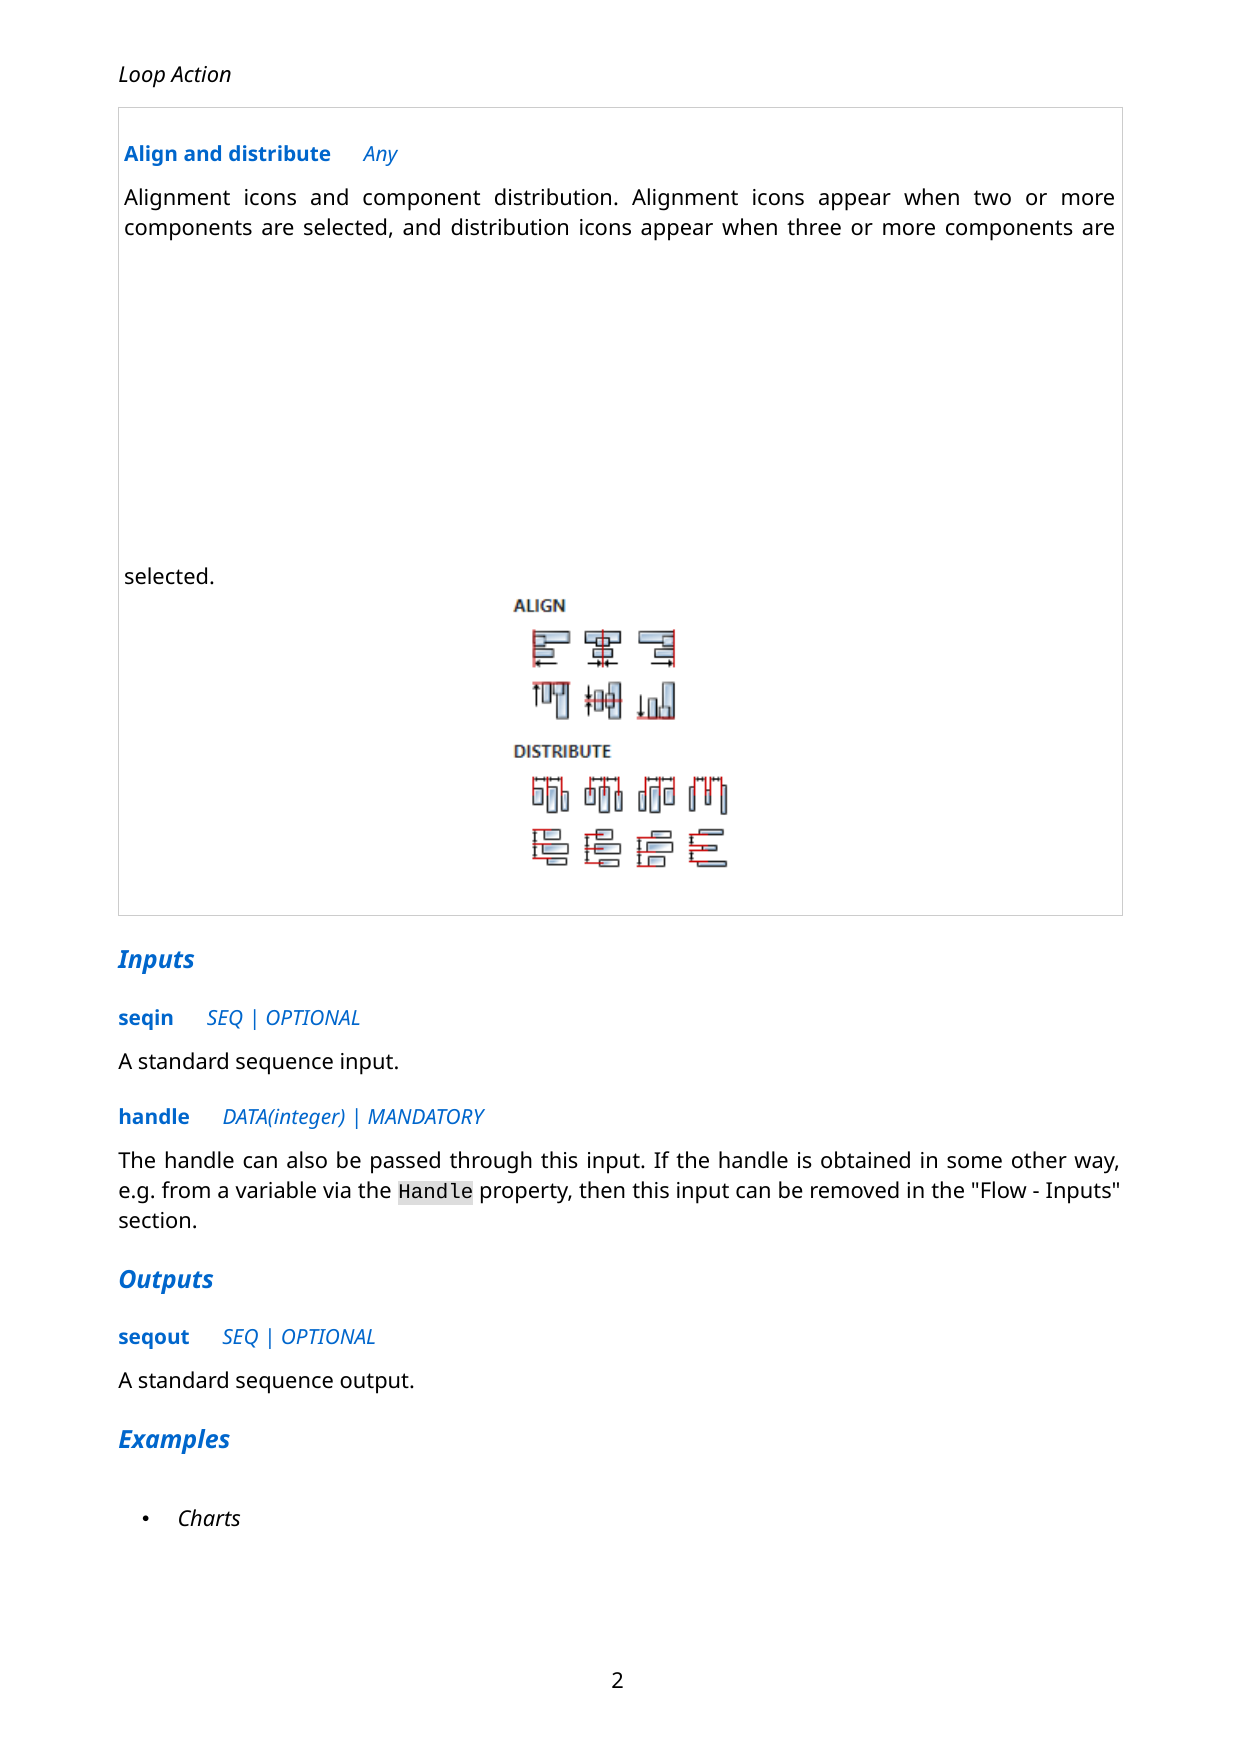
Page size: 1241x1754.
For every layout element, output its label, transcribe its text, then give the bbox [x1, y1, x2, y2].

text A standard sequence input. [118, 1046, 1122, 1076]
subtitle Outputs [118, 1261, 1122, 1295]
table_cell Align and distribute Any Alignment icons and component distribution. Alignment icons appear when two or more components are selected, and distribution icons appear when three or more components are selected. [119, 108, 1122, 915]
list Charts [142, 1503, 1110, 1533]
subtitle Examples [118, 1422, 1122, 1456]
text A standard sequence output. [118, 1365, 1122, 1395]
subtitle seqout SEQ | OPTIONAL [118, 1322, 1122, 1350]
text The handle can also be passed through this input. If the handle is obtained in some other way, e.g. from a variable via the Handle property, then this input can be removed in the "Flow - Inputs" section. [118, 1145, 1122, 1235]
subtitle seqin SEQ | OPTIONAL [118, 1003, 1122, 1031]
picture [490, 590, 750, 880]
subtitle handle DATA(integer) | MANDATORY [118, 1102, 1122, 1131]
subtitle Inputs [118, 942, 1122, 976]
